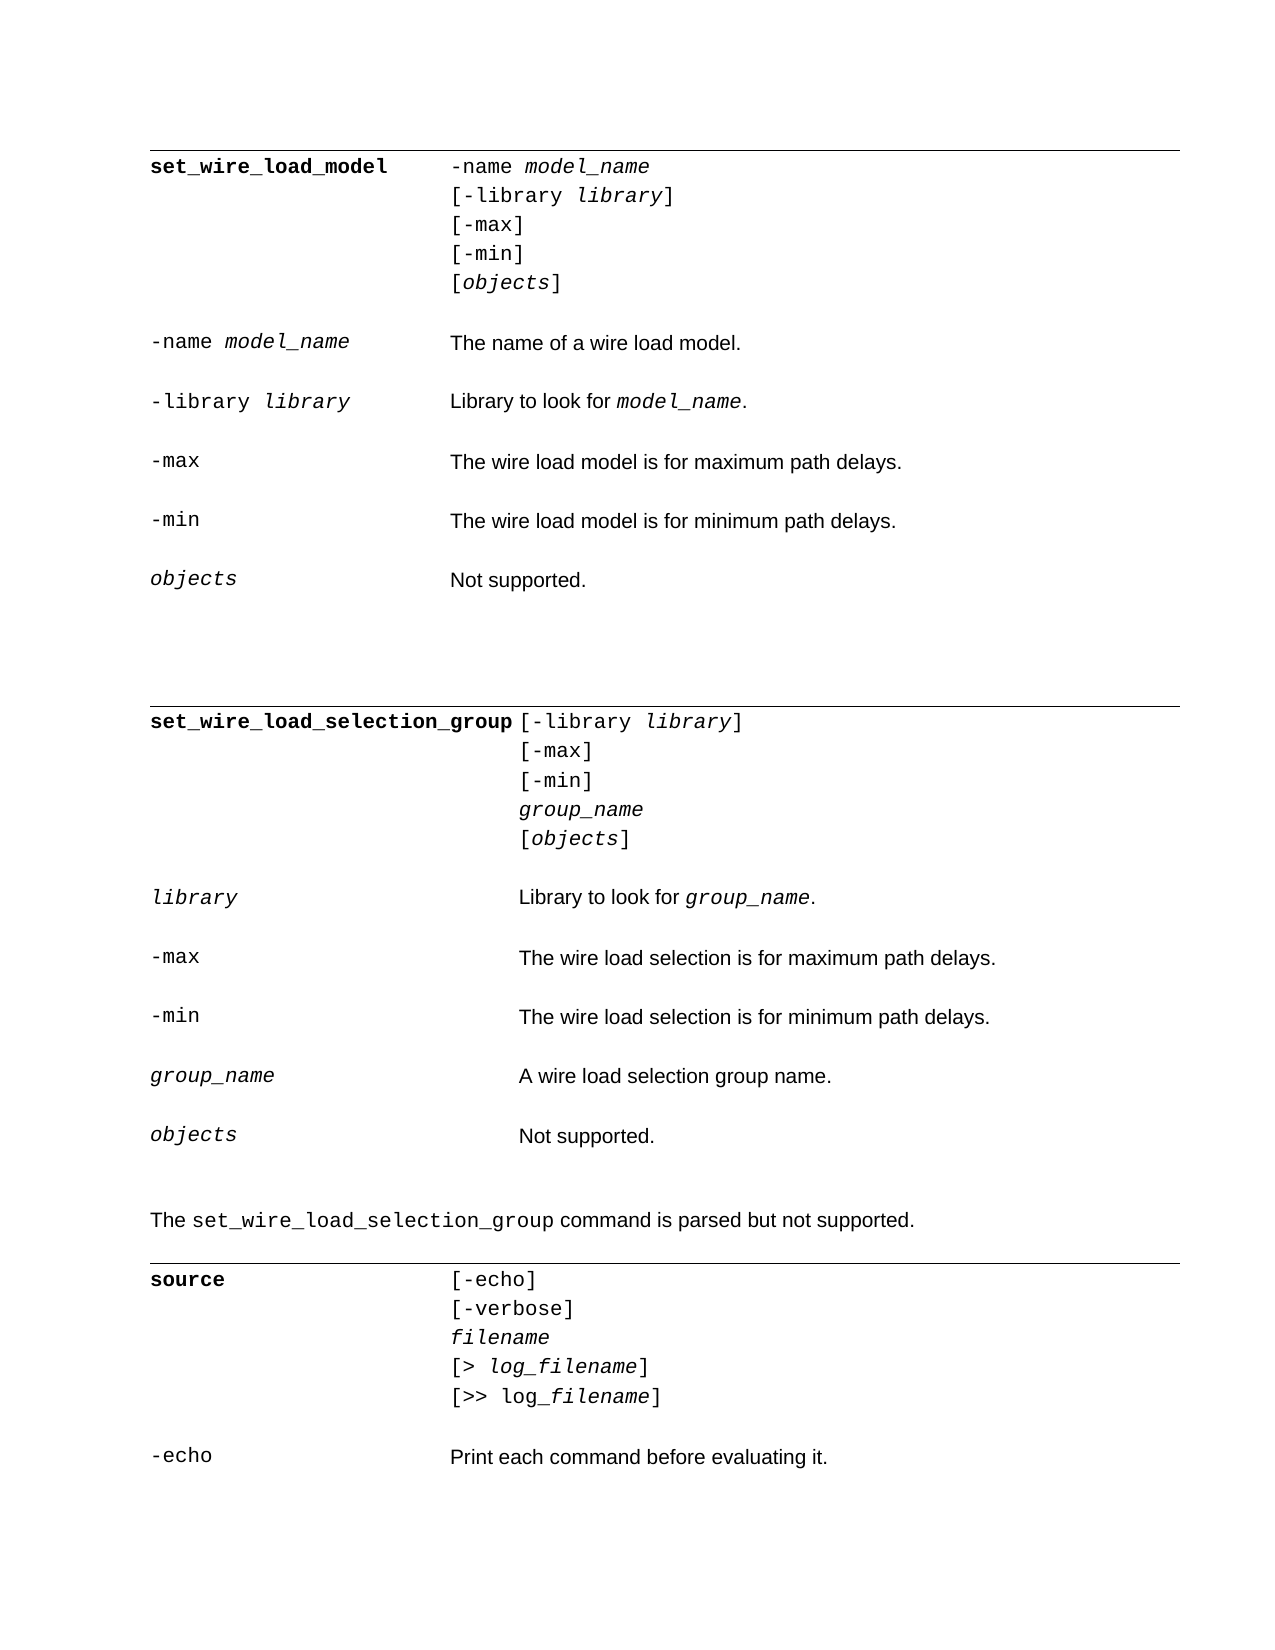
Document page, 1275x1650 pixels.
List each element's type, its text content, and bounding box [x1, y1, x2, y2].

table_cell -max [150, 941, 518, 1000]
table_cell Library to look for model_name. [450, 385, 1180, 444]
table_cell library [150, 882, 518, 941]
table_header source [150, 1264, 450, 1439]
text The set_wire_load_selection_group command is parsed but not supported. [150, 1207, 1180, 1233]
table_cell objects [150, 1118, 518, 1177]
table_header [-library library] [-max] [-min] group_name [objects] [519, 707, 1180, 882]
table_cell -name model_name [150, 326, 450, 385]
table_header set_wire_load_model [150, 151, 450, 326]
table_cell The name of a wire load model. [450, 326, 1180, 385]
table_cell group_name [150, 1059, 518, 1118]
table_cell Not supported. [519, 1118, 1180, 1177]
table_cell The wire load selection is for minimum path delays. [519, 1000, 1180, 1059]
table_header [-echo] [-verbose] filename [> log_filename] [>> log_filename] [450, 1264, 1180, 1439]
table_cell -echo [150, 1439, 450, 1498]
table_header set_wire_load_selection_group [150, 707, 518, 882]
table_cell Not supported. [450, 563, 1180, 622]
table_cell -max [150, 444, 450, 503]
table_cell The wire load selection is for maximum path delays. [519, 941, 1180, 1000]
table_cell A wire load selection group name. [519, 1059, 1180, 1118]
table_cell objects [150, 563, 450, 622]
table_cell The wire load model is for minimum path delays. [450, 504, 1180, 563]
table_cell -min [150, 1000, 518, 1059]
table_cell Print each command before evaluating it. [450, 1439, 1180, 1498]
table_cell Library to look for group_name. [519, 882, 1180, 941]
table_cell -library library [150, 385, 450, 444]
table_header -name model_name [-library library] [-max] [-min] [objects] [450, 151, 1180, 326]
table_cell -min [150, 504, 450, 563]
table_cell The wire load model is for maximum path delays. [450, 444, 1180, 503]
